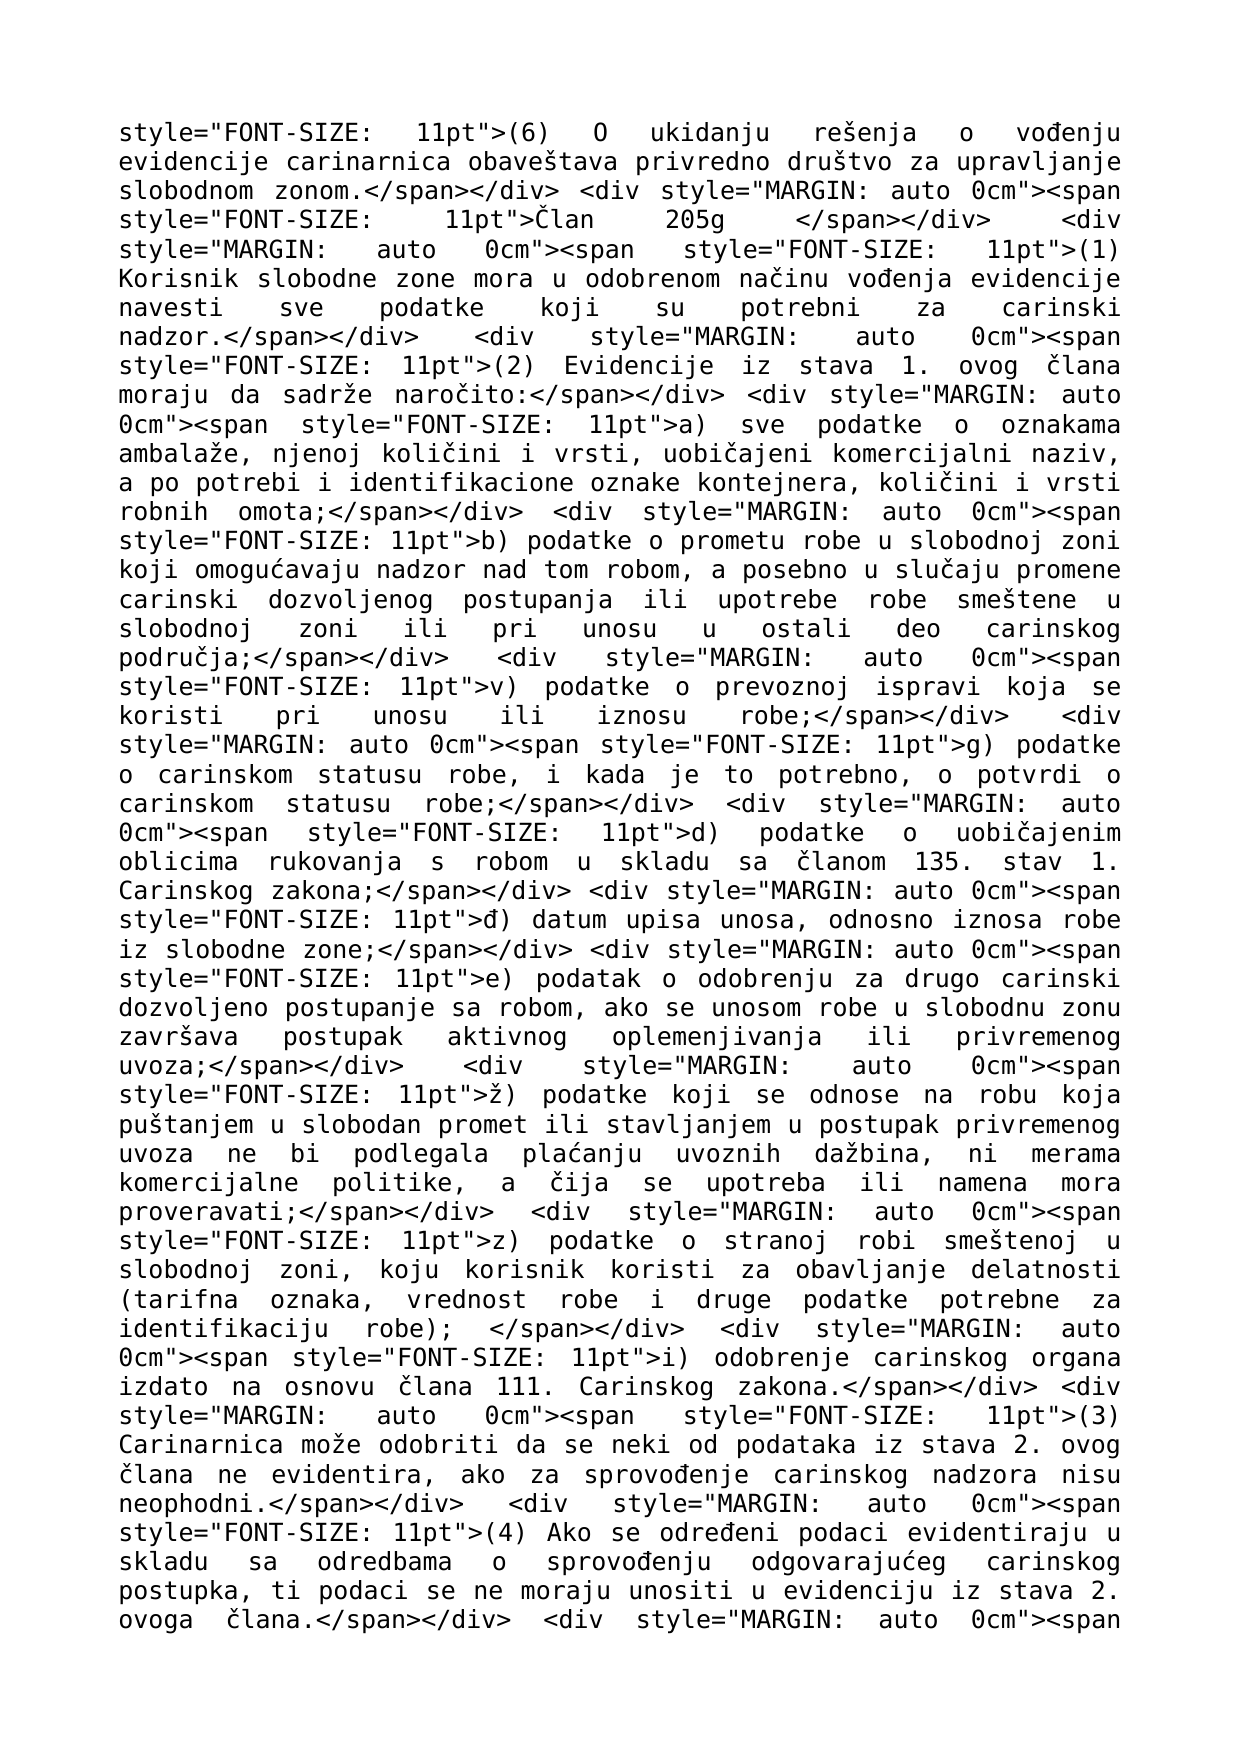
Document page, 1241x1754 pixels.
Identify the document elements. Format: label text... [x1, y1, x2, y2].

text style="FONT-SIZE: 11pt">(6) O ukidanju rešenja o vođenju evidencije carinarnica obaveštava privredno društvo za upravljanje slobodnom zonom.</span></div> <div style="MARGIN: auto 0cm"><span style="FONT-SIZE: 11pt">Član 205g </span></div> <div style="MARGIN: auto 0cm"><span style="FONT-SIZE: 11pt">(1) Korisnik slobodne zone mora u odobrenom načinu vođenja evidencije navesti sve podatke koji su potrebni za carinski nadzor.</span></div> <div style="MARGIN: auto 0cm"><span style="FONT-SIZE: 11pt">(2) Evidencije iz stava 1. ovog člana moraju da sadrže naročito:</span></div> <div style="MARGIN: auto 0cm"><span style="FONT-SIZE: 11pt">a) sve podatke o oznakama ambalaže, njenoj količini i vrsti, uobičajeni komercijalni naziv, a po potrebi i identifikacione oznake kontejnera, količini i vrsti robnih omota;</span></div> <div style="MARGIN: auto 0cm"><span style="FONT-SIZE: 11pt">b) podatke o prometu robe u slobodnoj zoni koji omogućavaju nadzor nad tom robom, a posebno u slučaju promene carinski dozvoljenog postupanja ili upotrebe robe smeštene u slobodnoj zoni ili pri unosu u ostali deo carinskog područja;</span></div> <div style="MARGIN: auto 0cm"><span style="FONT-SIZE: 11pt">v) podatke o prevoznoj ispravi koja se koristi pri unosu ili iznosu robe;</span></div> <div style="MARGIN: auto 0cm"><span style="FONT-SIZE: 11pt">g) podatke o carinskom statusu robe, i kada je to potrebno, o potvrdi o carinskom statusu robe;</span></div> <div style="MARGIN: auto 0cm"><span style="FONT-SIZE: 11pt">d) podatke o uobičajenim oblicima rukovanja s robom u skladu sa članom 135. stav 1. Carinskog zakona;</span></div> <div style="MARGIN: auto 0cm"><span style="FONT-SIZE: 11pt">đ) datum upisa unosa, odnosno iznosa robe iz slobodne zone;</span></div> <div style="MARGIN: auto 0cm"><span style="FONT-SIZE: 11pt">e) podatak o odobrenju za drugo carinski dozvoljeno postupanje sa robom, ako se unosom robe u slobodnu zonu završava postupak aktivnog oplemenjivanja ili privremenog uvoza;</span></div> <div style="MARGIN: auto 0cm"><span style="FONT-SIZE: 11pt">ž) podatke koji se odnose na robu koja puštanjem u slobodan promet ili stavljanjem u postupak privremenog uvoza ne bi podlegala plaćanju uvoznih dažbina, ni merama komercijalne politike, a čija se upotreba ili namena mora proveravati;</span></div> <div style="MARGIN: auto 0cm"><span style="FONT-SIZE: 11pt">z) podatke o stranoj robi smeštenoj u slobodnoj zoni, koju korisnik koristi za obavljanje delatnosti (tarifna oznaka, vrednost robe i druge podatke potrebne za identifikaciju robe); </span></div> <div style="MARGIN: auto 0cm"><span style="FONT-SIZE: 11pt">i) odobrenje carinskog organa izdato na osnovu člana 111. Carinskog zakona.</span></div> <div style="MARGIN: auto 0cm"><span style="FONT-SIZE: 11pt">(3) Carinarnica može odobriti da se neki od podataka iz stava 2. ovog člana ne evidentira, ako za sprovođenje carinskog nadzora nisu neophodni.</span></div> <div style="MARGIN: auto 0cm"><span style="FONT-SIZE: 11pt">(4) Ako se određeni podaci evidentiraju u skladu sa odredbama o sprovođenju odgovarajućeg carinskog postupka, ti podaci se ne moraju unositi u evidenciju iz stava 2. ovoga člana.</span></div> <div style="MARGIN: auto 0cm"><span [118, 118, 1122, 1635]
